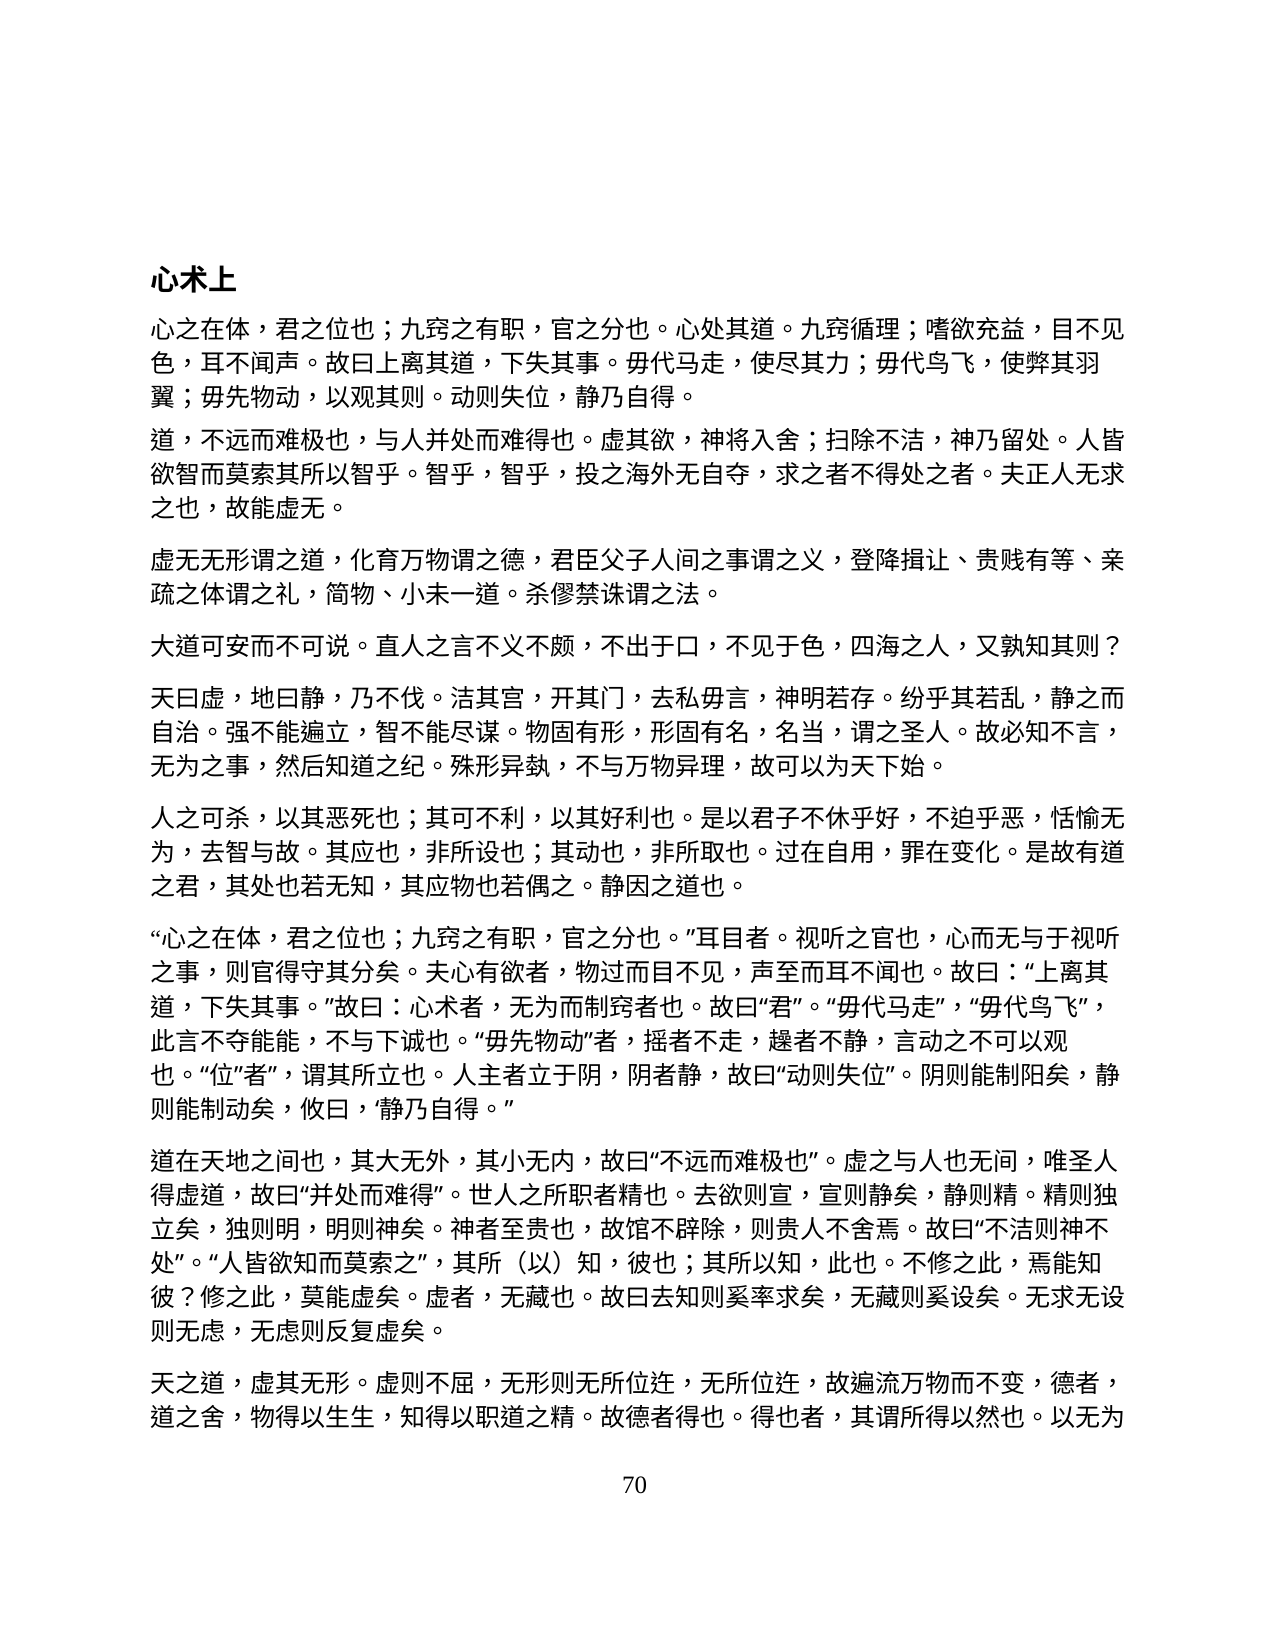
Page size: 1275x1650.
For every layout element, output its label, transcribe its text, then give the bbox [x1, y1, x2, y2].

text 虚无无形谓之道，化育万物谓之德，君臣父子人间之事谓之义，登降揖让、贵贱有等、亲疏之体谓之礼，简物、小未一道。杀僇禁诛谓之法。 [150, 543, 1125, 611]
text 大道可安而不可说。直人之言不义不颇，不出于口，不见于色，四海之人，又孰知其则？ [150, 629, 1125, 663]
text 道在天地之间也，其大无外，其小无内，故曰“不远而难极也”。虚之与人也无间，唯圣人得虚道，故曰“并处而难得”。世人之所职者精也。去欲则宣，宣则静矣，静则精。精则独立矣，独则明，明则神矣。神者至贵也，故馆不辟除，则贵人不舍焉。故曰“不洁则神不处”。“人皆欲知而莫索之”，其所（以）知，彼也；其所以知，此也。不修之此，焉能知彼？修之此，莫能虚矣。虚者，无藏也。故曰去知则奚率求矣，无藏则奚设矣。无求无设则无虑，无虑则反复虚矣。 [150, 1143, 1125, 1348]
text 心之在体，君之位也；九窍之有职，官之分也。心处其道。九窍循理；嗜欲充益，目不见色，耳不闻声。故曰上离其道，下失其事。毋代马走，使尽其力；毋代鸟飞，使弊其羽翼；毋先物动，以观其则。动则失位，静乃自得。 [150, 312, 1125, 414]
text 天曰虚，地曰静，乃不伐。洁其宫，开其门，去私毋言，神明若存。纷乎其若乱，静之而自治。强不能遍立，智不能尽谋。物固有形，形固有名，名当，谓之圣人。故必知不言，无为之事，然后知道之纪。殊形异埶，不与万物异理，故可以为天下始。 [150, 681, 1125, 783]
text “心之在体，君之位也；九窍之有职，官之分也。”耳目者。视听之官也，心而无与于视听之事，则官得守其分矣。夫心有欲者，物过而目不见，声至而耳不闻也。故曰：“上离其道，下失其事。”故曰：心术者，无为而制窍者也。故曰“君”。“毋代马走”，“毋代鸟飞”，此言不夺能能，不与下诚也。“毋先物动”者，摇者不走，趮者不静，言动之不可以观也。“位”者”，谓其所立也。人主者立于阴，阴者静，故曰“动则失位”。阴则能制阳矣，静则能制动矣，攸曰，‘静乃自得。” [150, 921, 1125, 1125]
subtitle 心术上 [150, 259, 1125, 299]
text 道，不远而难极也，与人并处而难得也。虚其欲，神将入舍；扫除不洁，神乃留处。人皆欲智而莫索其所以智乎。智乎，智乎，投之海外无自夺，求之者不得处之者。夫正人无求之也，故能虚无。 [150, 423, 1125, 525]
text 天之道，虚其无形。虚则不屈，无形则无所位迕，无所位迕，故遍流万物而不变，德者，道之舍，物得以生生，知得以职道之精。故德者得也。得也者，其谓所得以然也。以无为 [150, 1366, 1125, 1434]
text 人之可杀，以其恶死也；其可不利，以其好利也。是以君子不休乎好，不迫乎恶，恬愉无为，去智与故。其应也，非所设也；其动也，非所取也。过在自用，罪在变化。是故有道之君，其处也若无知，其应物也若偶之。静因之道也。 [150, 801, 1125, 903]
